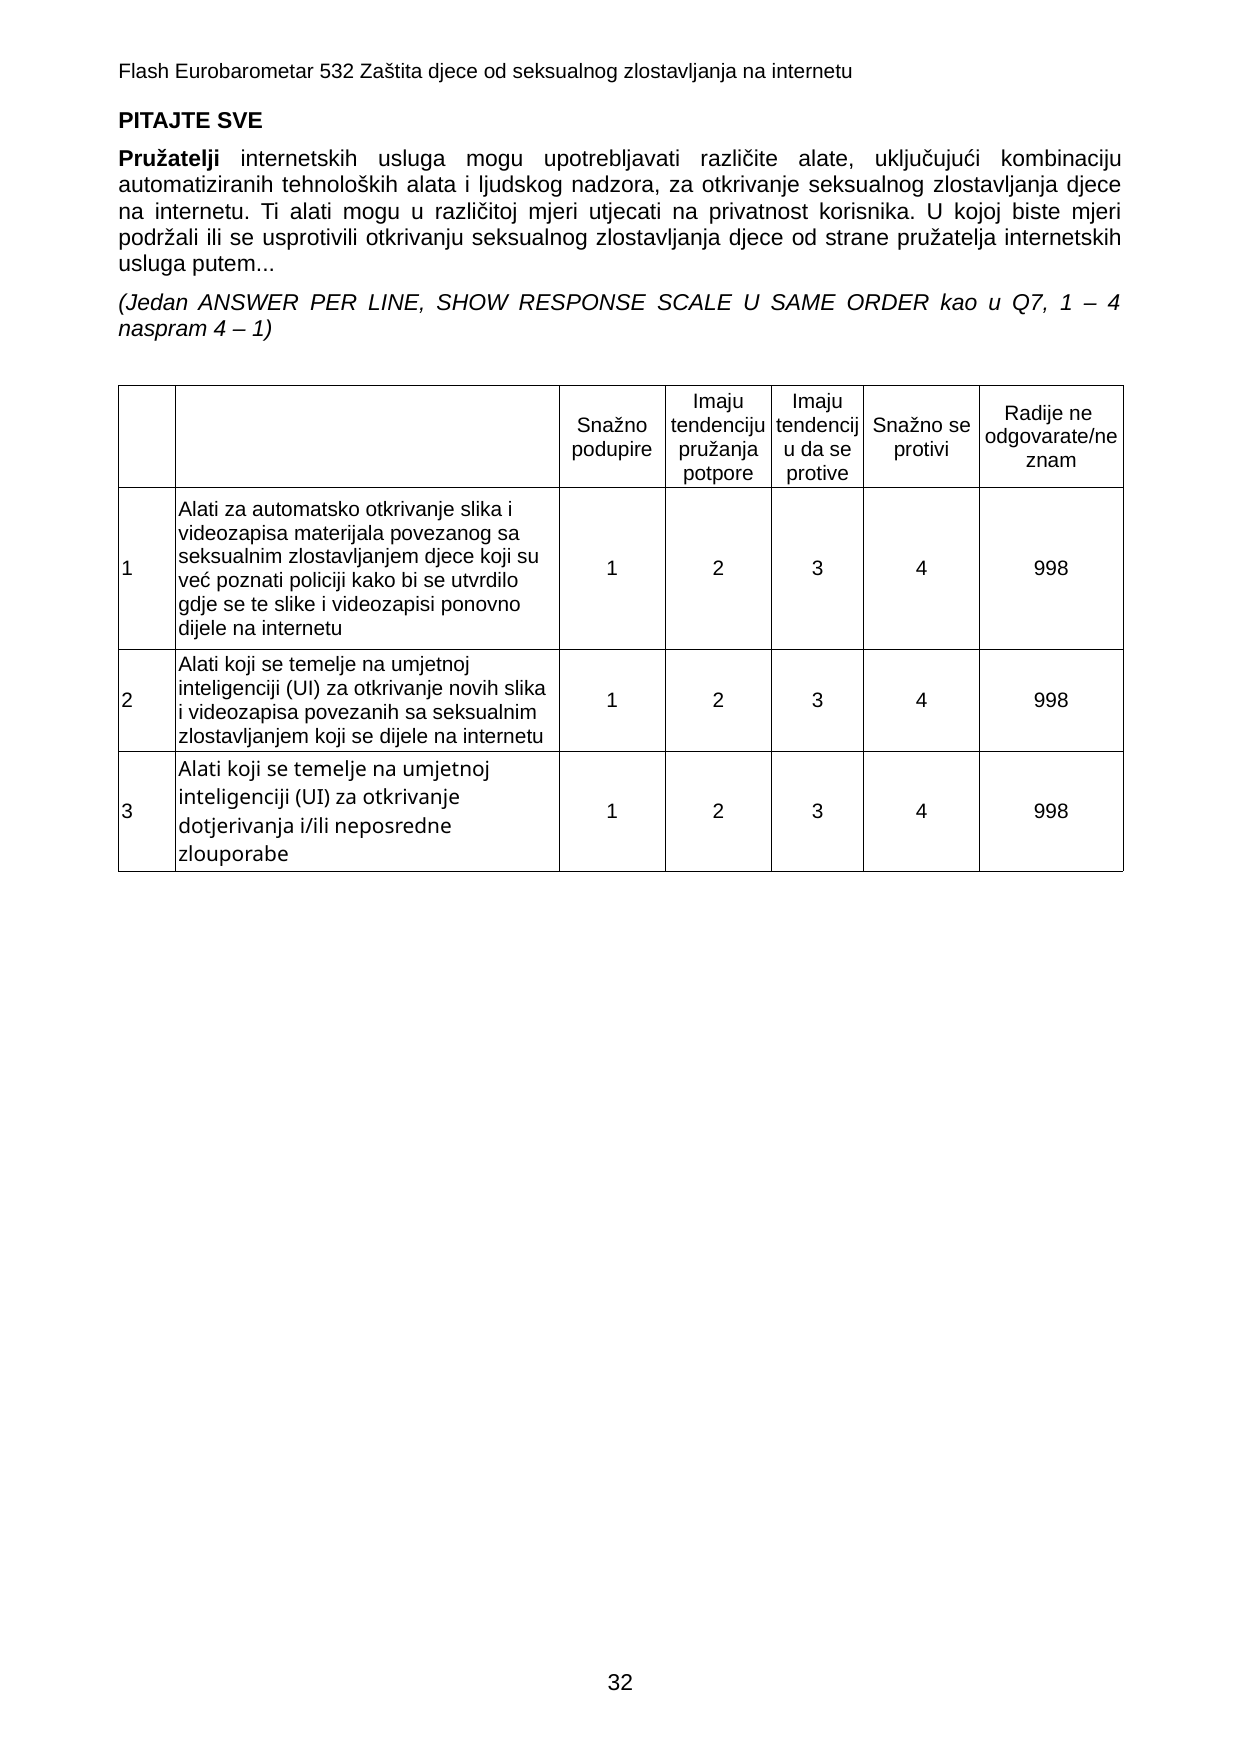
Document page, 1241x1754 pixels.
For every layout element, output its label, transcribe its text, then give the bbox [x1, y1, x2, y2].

table_header Imaju tendenciju pružanja potpore [666, 386, 771, 487]
table_cell 4 [864, 488, 979, 649]
table_header Imaju tendenciju da se protive [772, 386, 863, 487]
table_header Snažno se protivi [864, 386, 979, 487]
table_cell 3 [772, 488, 863, 649]
table_cell 3 [119, 752, 175, 871]
table_header Radije ne odgovarate/ne znam [980, 386, 1123, 487]
text PITAJTE SVE [118, 107, 1122, 133]
table_cell 2 [119, 650, 175, 751]
table_cell 1 [119, 488, 175, 649]
table_cell 4 [864, 650, 979, 751]
table_cell Alati koji se temelje na umjetnoj inteligenciji (UI) za otkrivanje novih slika i videozapisa povezanih sa seksualnim zlostavljanjem koji se dijele na internetu [176, 650, 559, 751]
table_cell 998 [980, 488, 1123, 649]
text Pružatelji internetskih usluga mogu upotrebljavati različite alate, uključujući kombinaciju automatiziranih tehnoloških alata i ljudskog nadzora, za otkrivanje seksualnog zlostavljanja djece na internetu. Ti alati mogu u različitoj mjeri utjecati na privatnost korisnika. U kojoj biste mjeri podržali ili se usprotivili otkrivanju seksualnog zlostavljanja djece od strane pružatelja internetskih usluga putem... [118, 145, 1122, 277]
table_cell 3 [772, 752, 863, 871]
table_header [119, 386, 175, 487]
table_cell 2 [666, 650, 771, 751]
table_cell 1 [560, 650, 665, 751]
table_cell Alati za automatsko otkrivanje slika i videozapisa materijala povezanog sa seksualnim zlostavljanjem djece koji su već poznati policiji kako bi se utvrdilo gdje se te slike i videozapisi ponovno dijele na internetu [176, 488, 559, 649]
table_cell 998 [980, 650, 1123, 751]
table_header Snažno podupire [560, 386, 665, 487]
table_cell 998 [980, 752, 1123, 871]
text (Jedan ANSWER PER LINE, SHOW RESPONSE SCALE U SAME ORDER kao u Q7, 1 – 4 naspram 4 – 1) [118, 288, 1122, 341]
table_cell 1 [560, 488, 665, 649]
table_cell 4 [864, 752, 979, 871]
table_cell 3 [772, 650, 863, 751]
table_cell 2 [666, 488, 771, 649]
table_cell 1 [560, 752, 665, 871]
table_header [176, 386, 559, 487]
table_cell Alati koji se temelje na umjetnoj inteligenciji (UI) za otkrivanje dotjerivanja i/ili neposredne zlouporabe [176, 752, 559, 871]
table_cell 2 [666, 752, 771, 871]
